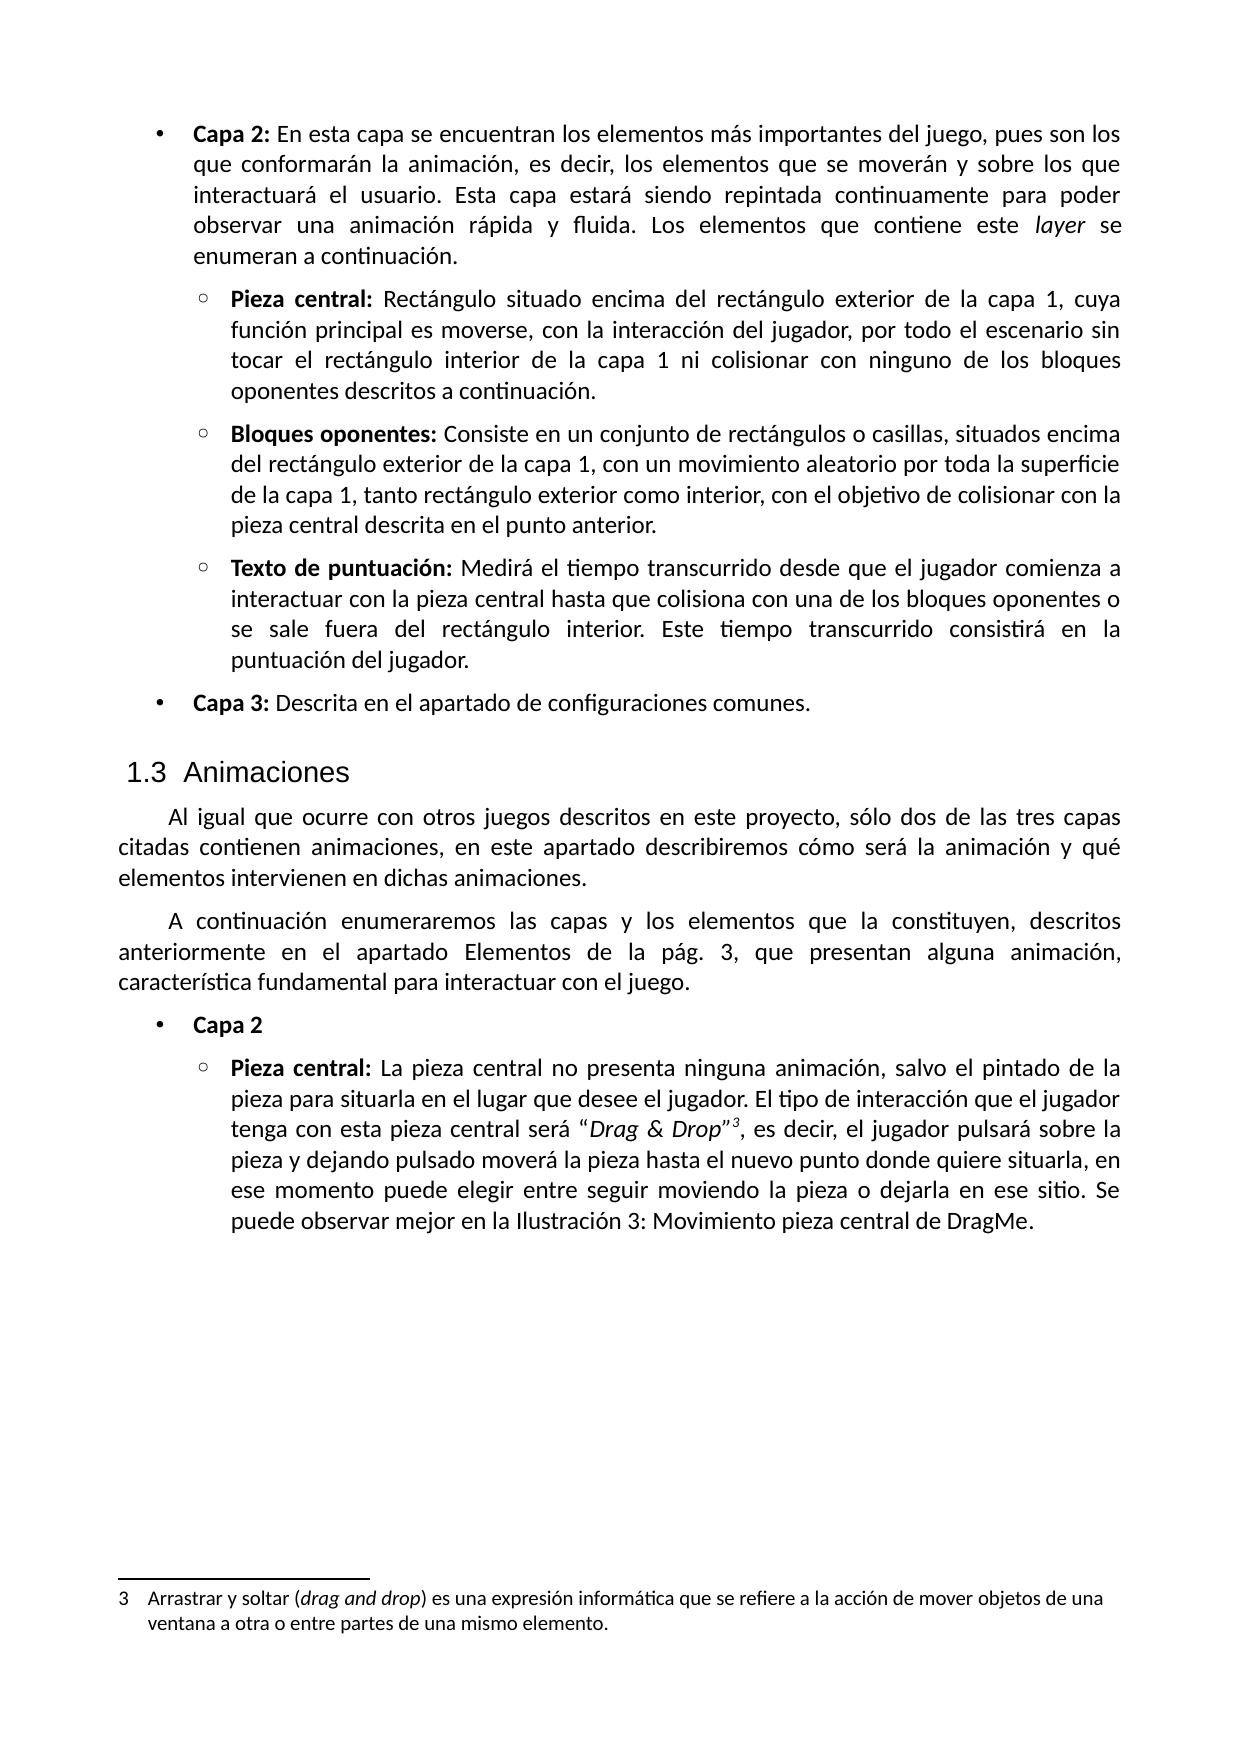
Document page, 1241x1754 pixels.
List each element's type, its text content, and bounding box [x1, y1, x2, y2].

subtitle Animaciones [118, 755, 1122, 788]
list Arrastrar y soltar (drag and drop) es una expresión informática que se refiere a la acción de mover objetos de una ventana a otra o entre partes de una mismo elemento. [118, 1585, 1122, 1636]
list Capa 3: Descrita en el apartado de configuraciones comunes. [156, 687, 1122, 717]
list Pieza central: Rectángulo situado encima del rectángulo exterior de la capa 1, cuya función principal es moverse, con la interacción del jugador, por todo el escenario sin tocar el rectángulo interior de la capa 1 ni colisionar con ninguno de los bloques oponentes descritos a continuación. [193, 283, 1122, 405]
list Pieza central: La pieza central no presenta ninguna animación, salvo el pintado de la pieza para situarla en el lugar que desee el jugador. El tipo de interacción que el jugador tenga con esta pieza central será “Drag & Drop”, es decir, el jugador pulsará sobre la pieza y dejando pulsado moverá la pieza hasta el nuevo punto donde quiere situarla, en ese momento puede elegir entre seguir moviendo la pieza o dejarla en ese sitio. Se puede observar mejor en la Ilustración 3: Movimiento pieza central de DragMe. [193, 1052, 1122, 1235]
list Texto de puntuación: Medirá el tiempo transcurrido desde que el jugador comienza a interactuar con la pieza central hasta que colisiona con una de los bloques oponentes o se sale fuera del rectángulo interior. Este tiempo transcurrido consistirá en la puntuación del jugador. [193, 552, 1122, 674]
list Capa 2: En esta capa se encuentran los elementos más importantes del juego, pues son los que conformarán la animación, es decir, los elementos que se moverán y sobre los que interactuará el usuario. Esta capa estará siendo repintada continuamente para poder observar una animación rápida y fluida. Los elementos que contiene este layer se enumeran a continuación. [156, 118, 1122, 271]
list Capa 2 [156, 1009, 1122, 1040]
text A continuación enumeraremos las capas y los elementos que la constituyen, descritos anteriormente en el apartado Elementos de la pág. 3, que presentan alguna animación, característica fundamental para interactuar con el juego. [118, 905, 1122, 997]
list Bloques oponentes: Consiste en un conjunto de rectángulos o casillas, situados encima del rectángulo exterior de la capa 1, con un movimiento aleatorio por toda la superficie de la capa 1, tanto rectángulo exterior como interior, con el objetivo de colisionar con la pieza central descrita en el punto anterior. [193, 418, 1122, 540]
text Al igual que ocurre con otros juegos descritos en este proyecto, sólo dos de las tres capas citadas contienen animaciones, en este apartado describiremos cómo será la animación y qué elementos intervienen en dichas animaciones. [118, 801, 1122, 893]
